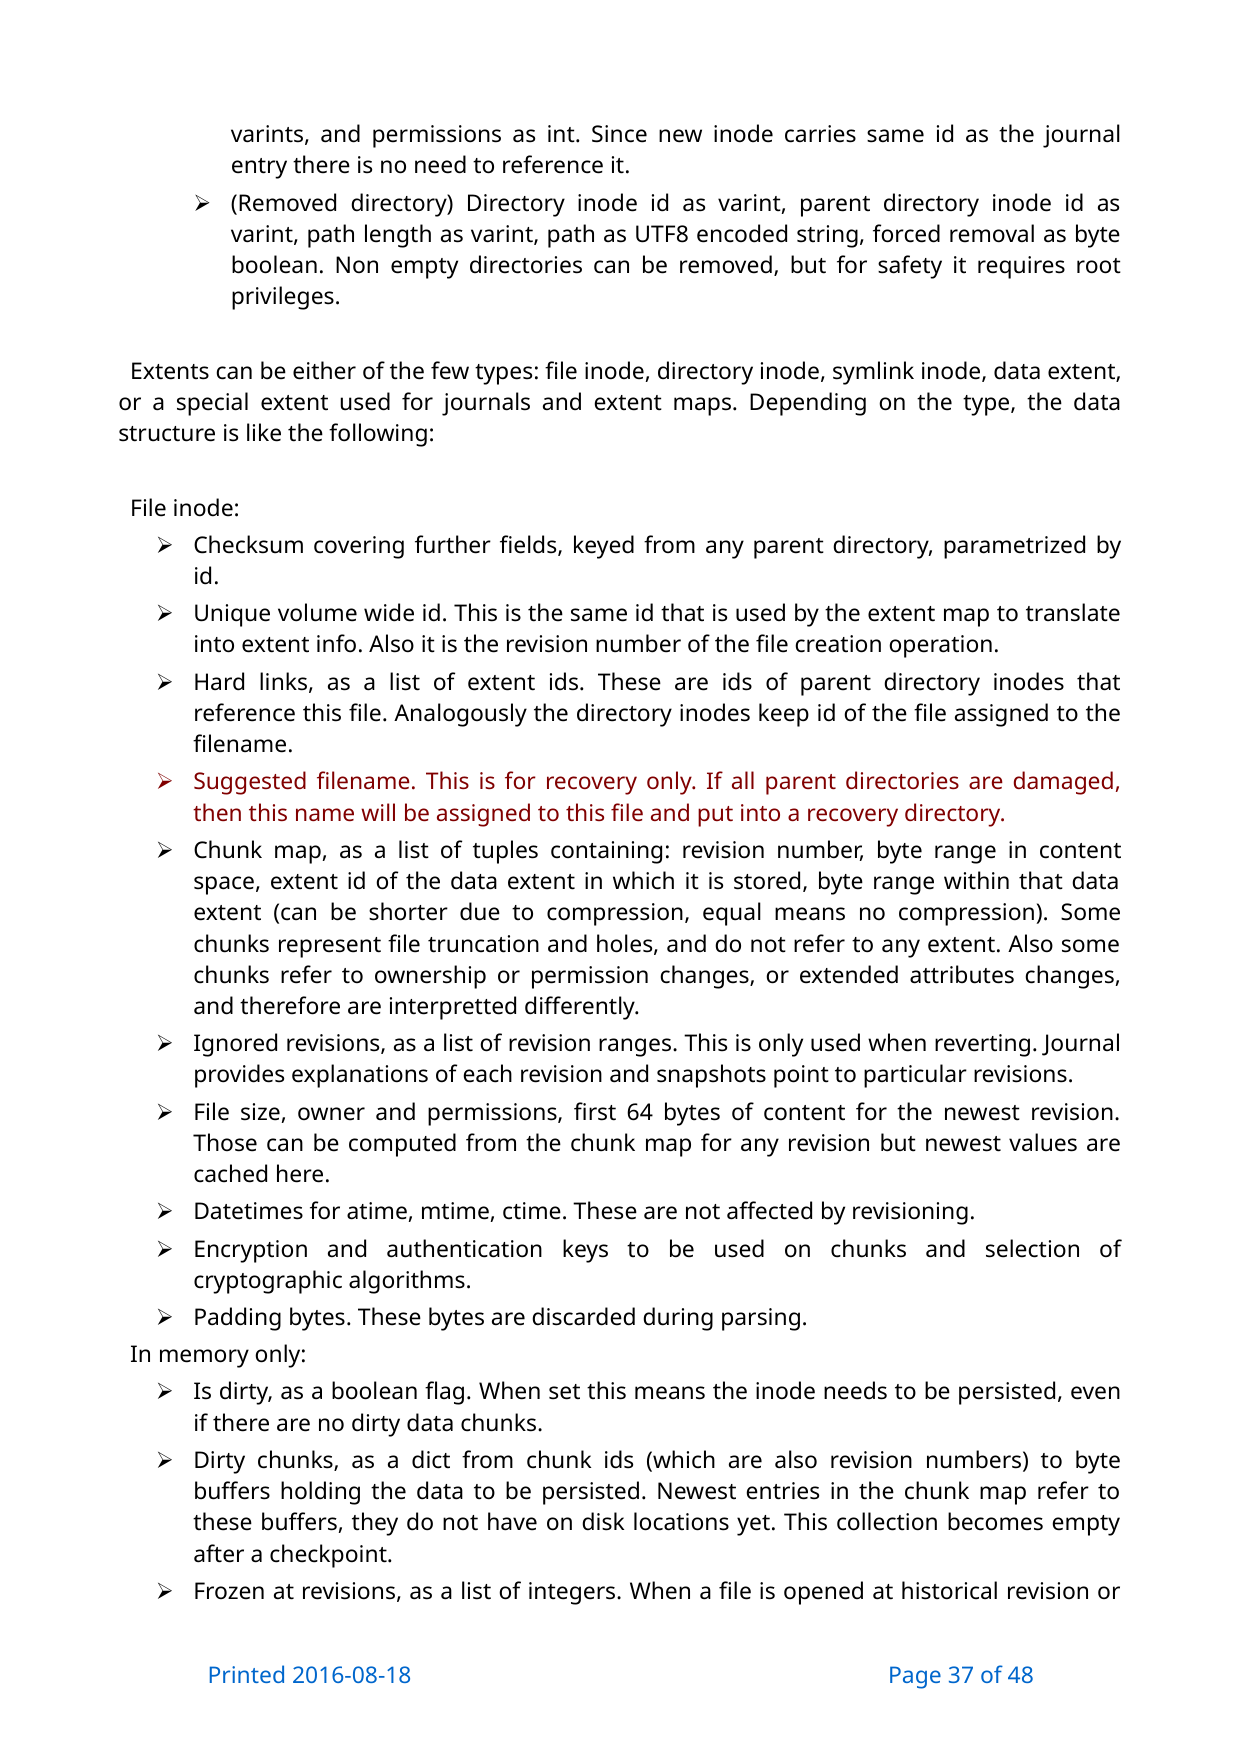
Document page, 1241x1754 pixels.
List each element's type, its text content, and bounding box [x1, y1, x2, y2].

list Ignored revisions, as a list of revision ranges. This is only used when reverting. Journal provides explanations of each revision and snapshots point to particular revisions. [156, 1027, 1122, 1090]
list Unique volume wide id. This is the same id that is used by the extent map to translate into extent info. Also it is the revision number of the file creation operation. [156, 597, 1122, 660]
list Checksum covering further fields, keyed from any parent directory, parametrized by id. [156, 529, 1122, 591]
list Suggested filename. This is for recovery only. If all parent directories are damaged, then this name will be assigned to this file and put into a recovery directory. [156, 765, 1122, 828]
list (Removed directory) Directory inode id as varint, parent directory inode id as varint, path length as varint, path as UTF8 encoded string, forced removal as byte boolean. Non empty directories can be removed, but for safety it requires root privileges. [193, 187, 1122, 312]
list Padding bytes. These bytes are discarded during parsing. [156, 1301, 1122, 1332]
list Datetimes for atime, mtime, ctime. These are not affected by revisioning. [156, 1195, 1122, 1227]
list Chunk map, as a list of tuples containing: revision number, byte range in content space, extent id of the data extent in which it is stored, byte range within that data extent (can be shorter due to compression, equal means no compression). Some chunks represent file truncation and holes, and do not refer to any extent. Also some chunks refer to ownership or permission changes, or extended attributes changes, and therefore are interpretted differently. [156, 834, 1122, 1021]
list Dirty chunks, as a dict from chunk ids (which are also revision numbers) to byte buffers holding the data to be persisted. Newest entries in the chunk map refer to these buffers, they do not have on disk locations yet. This collection becomes empty after a checkpoint. [156, 1444, 1122, 1569]
list Hard links, as a list of extent ids. These are ids of parent directory inodes that reference this file. Analogously the directory inodes keep id of the file assigned to the filename. [156, 666, 1122, 759]
list Is dirty, as a boolean flag. When set this means the inode needs to be persisted, even if there are no dirty data chunks. [156, 1375, 1122, 1438]
list Frozen at revisions, as a list of integers. When a file is opened at historical revision or [156, 1575, 1122, 1606]
text Extents can be either of the few types: file inode, directory inode, symlink inode, data extent, or a special extent used for journals and extent maps. Depending on the type, the data structure is like the following: [118, 355, 1122, 448]
list varints, and permissions as int. Since new inode carries same id as the journal entry there is no need to reference it. [193, 118, 1122, 181]
text File inode: [118, 492, 1122, 523]
list Encryption and authentication keys to be used on chunks and selection of cryptographic algorithms. [156, 1232, 1122, 1295]
list File size, owner and permissions, first 64 bytes of content for the newest revision. Those can be computed from the chunk map for any revision but newest values are cached here. [156, 1096, 1122, 1189]
text In memory only: [118, 1338, 1122, 1369]
